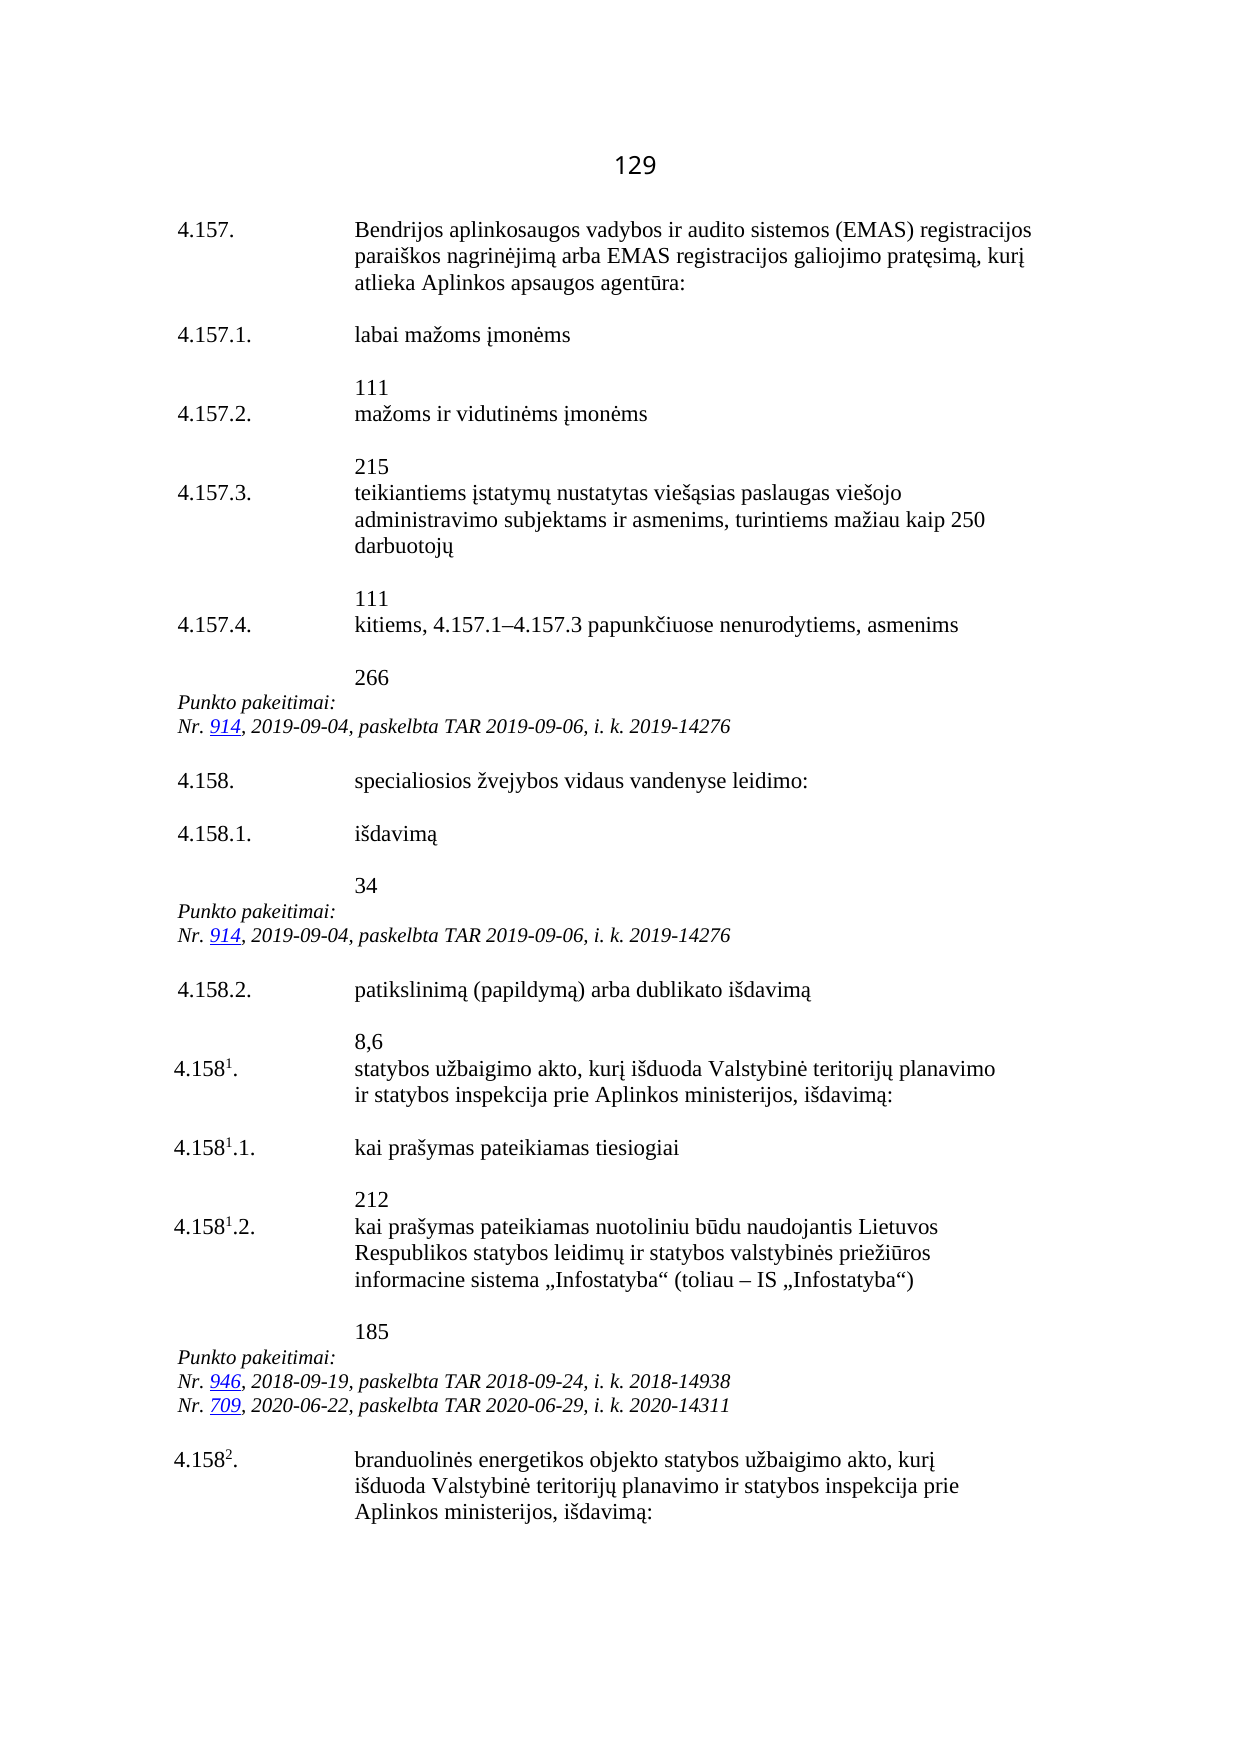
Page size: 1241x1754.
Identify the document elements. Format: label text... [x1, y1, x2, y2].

text 4.1581.2. kai prašymas pateikiamas nuotoliniu būdu naudojantis Lietuvos Respublikos statybos leidimų ir statybos valstybinės priežiūros informacine sistema „Infostatyba“ (toliau – IS „Infostatyba“) 185 [174, 1213, 1004, 1345]
text Nr. 946, 2018-09-19, paskelbta TAR 2018-09-24, i. k. 2018-14938 [177, 1369, 1093, 1393]
text 4.157.2. mažoms ir vidutinėms įmonėms 215 [177, 400, 1034, 479]
text 4.158.1. išdavimą 34 [177, 820, 945, 899]
text Nr. 914, 2019-09-04, paskelbta TAR 2019-09-06, i. k. 2019-14276 [177, 714, 1093, 738]
text Nr. 709, 2020-06-22, paskelbta TAR 2020-06-29, i. k. 2020-14311 [177, 1393, 1093, 1417]
text Punkto pakeitimai: [177, 899, 1093, 923]
text 4.158. specialiosios žvejybos vidaus vandenyse leidimo: [177, 767, 945, 820]
text 4.157.3. teikiantiems įstatymų nustatytas viešąsias paslaugas viešojo administravimo subjektams ir asmenims, turintiems mažiau kaip 250 darbuotojų 111 [177, 479, 1034, 611]
text Nr. 914, 2019-09-04, paskelbta TAR 2019-09-06, i. k. 2019-14276 [177, 923, 1093, 947]
text 4.157. Bendrijos aplinkosaugos vadybos ir audito sistemos (EMAS) registracijos paraiškos nagrinėjimą arba EMAS registracijos galiojimo pratęsimą, kurį atlieka Aplinkos apsaugos agentūra: [177, 216, 1034, 321]
text 4.1581. statybos užbaigimo akto, kurį išduoda Valstybinė teritorijų planavimo ir statybos inspekcija prie Aplinkos ministerijos, išdavimą: [174, 1055, 1004, 1134]
text 4.158.2. patikslinimą (papildymą) arba dublikato išdavimą 8,6 [177, 976, 945, 1055]
text 4.1581.1. kai prašymas pateikiamas tiesiogiai 212 [174, 1134, 1004, 1213]
text 4.1582. branduolinės energetikos objekto statybos užbaigimo akto, kurį išduoda Valstybinė teritorijų planavimo ir statybos inspekcija prie Aplinkos ministerijos, išdavimą: [174, 1446, 1004, 1551]
text 4.157.1. labai mažoms įmonėms 111 [177, 321, 1034, 400]
text Punkto pakeitimai: [177, 1345, 1093, 1369]
text Punkto pakeitimai: [177, 690, 1093, 714]
text 4.157.4. kitiems, 4.157.1–4.157.3 papunkčiuose nenurodytiems, asmenims 266 [177, 611, 1034, 690]
